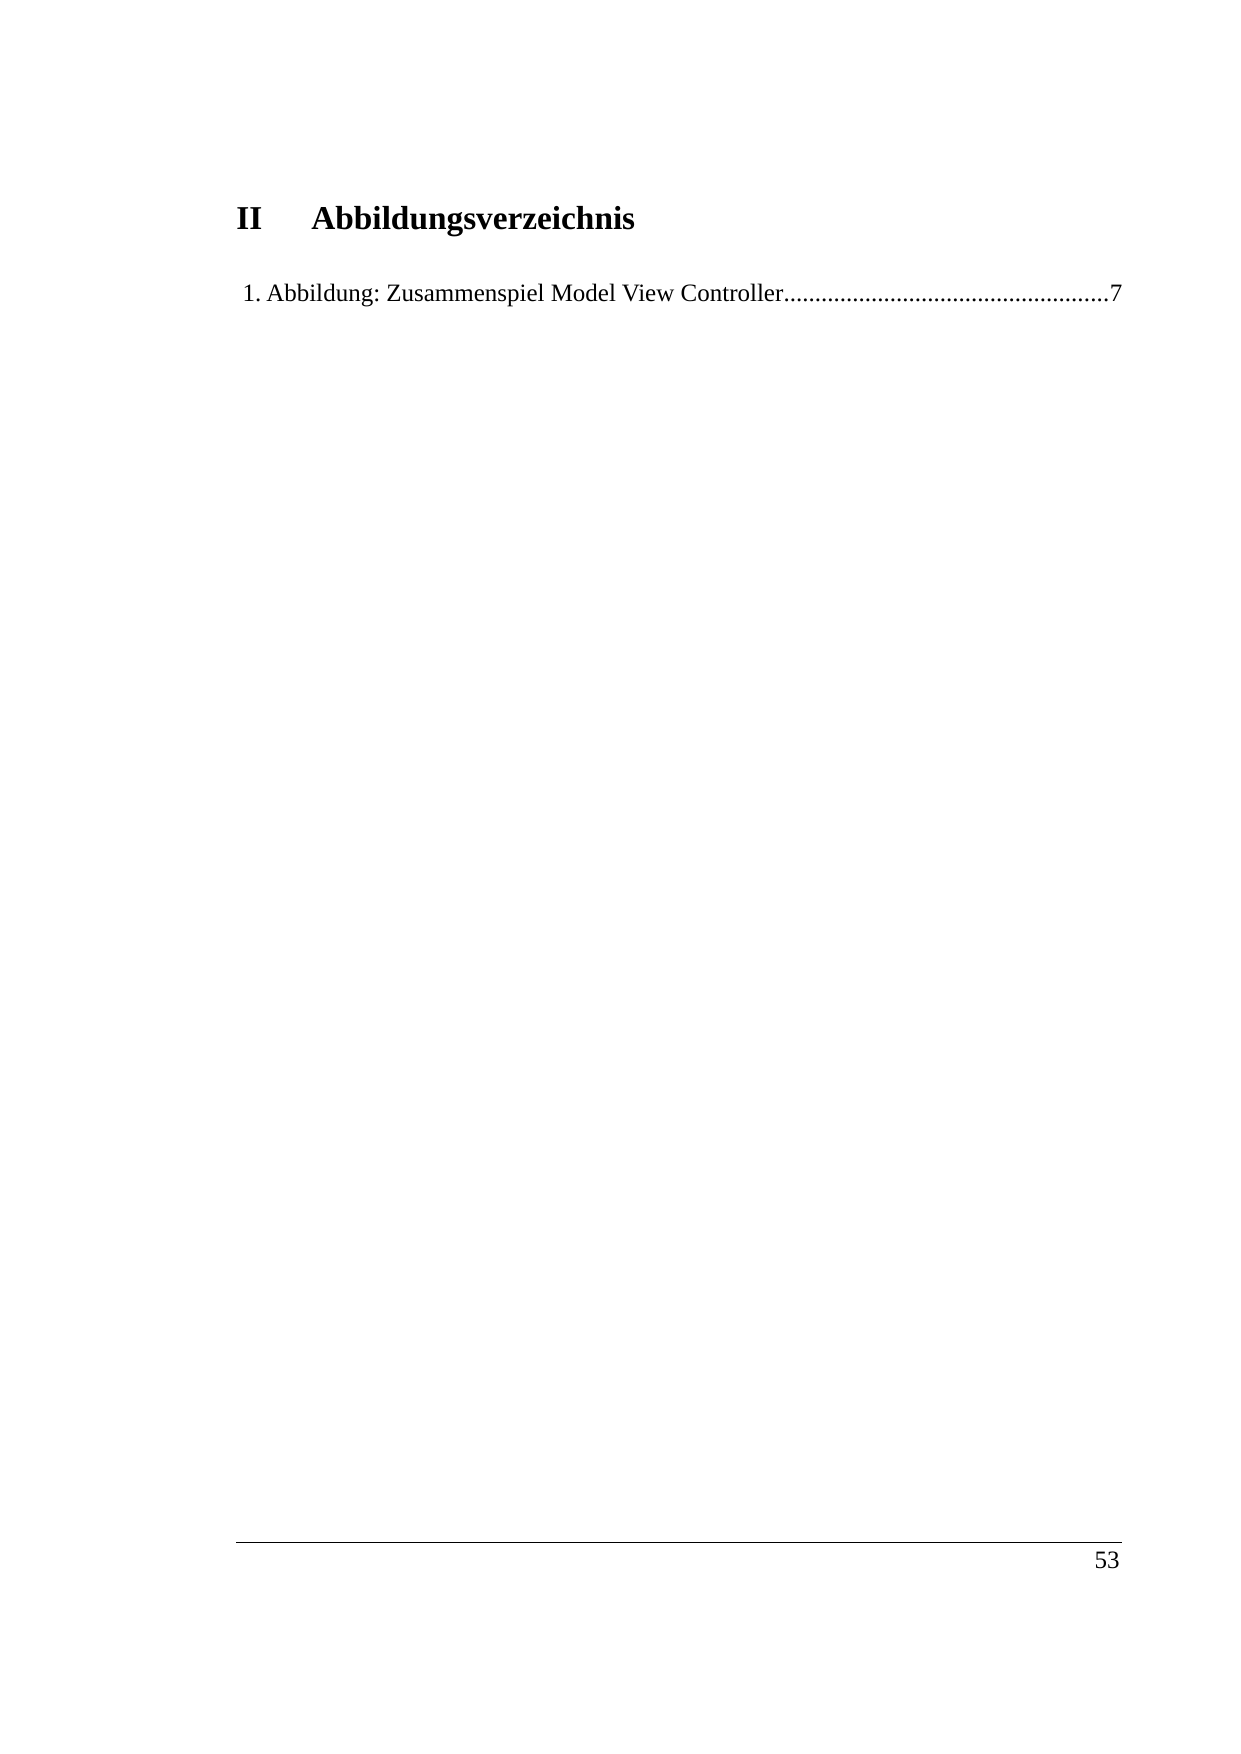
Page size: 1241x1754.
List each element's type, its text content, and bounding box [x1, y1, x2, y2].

text 1. Abbildung: Zusammenspiel Model View Controller 7 [236, 278, 1122, 306]
subtitle II Abbildungsverzeichnis [236, 198, 1122, 236]
